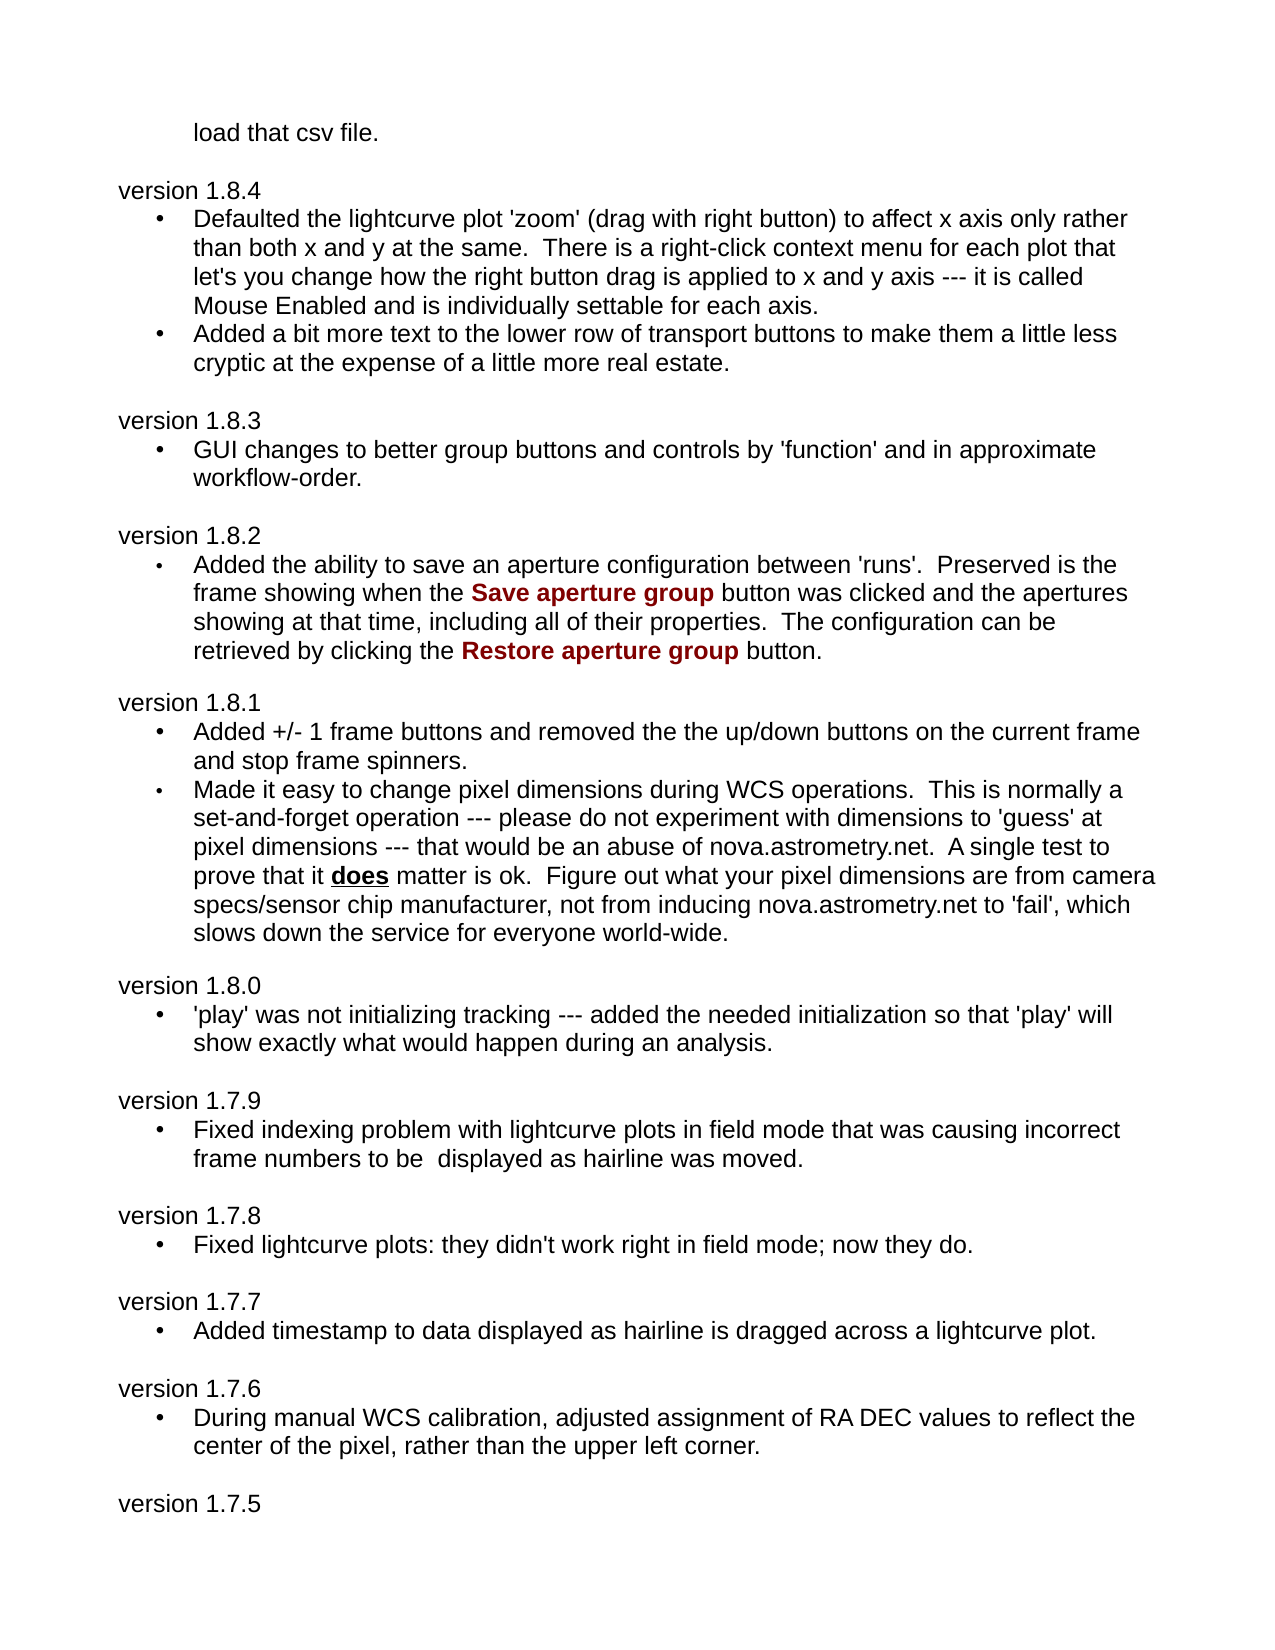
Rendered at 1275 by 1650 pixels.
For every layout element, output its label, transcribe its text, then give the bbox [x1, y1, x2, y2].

list Added +/- 1 frame buttons and removed the the up/down buttons on the current frame and stop frame spinners. [156, 717, 1157, 775]
list Fixed indexing problem with lightcurve plots in field mode that was causing incorrect frame numbers to be displayed as hairline was moved. [156, 1115, 1157, 1201]
text version 1.8.1 [118, 688, 1157, 717]
list Fixed lightcurve plots: they didn't work right in field mode; now they do. [156, 1230, 1157, 1287]
list Defaulted the lightcurve plot 'zoom' (drag with right button) to affect x axis only rather than both x and y at the same. There is a right-click context menu for each plot that let's you change how the right button drag is applied to x and y axis --- it is called Mouse Enabled and is individually settable for each axis. [156, 204, 1157, 319]
list Added timestamp to data displayed as hairline is dragged across a lightcurve plot. [156, 1316, 1157, 1374]
list GUI changes to better group buttons and controls by 'function' and in approximate workflow-order. [156, 434, 1157, 521]
text version 1.8.3 [118, 406, 1157, 434]
text version 1.8.4 [118, 176, 1157, 204]
text version 1.7.8 [118, 1201, 1157, 1230]
text version 1.7.6 [118, 1374, 1157, 1402]
list Added the ability to save an aperture configuration between 'runs'. Preserved is the frame showing when the Save aperture group button was clicked and the apertures showing at that time, including all of their properties. The configuration can be retrieved by clicking the Restore aperture group button. [156, 550, 1157, 688]
list Added a bit more text to the lower row of transport buttons to make them a little less cryptic at the expense of a little more real estate. [156, 319, 1157, 406]
list load that csv file. [156, 118, 1157, 176]
list Made it easy to change pixel dimensions during WCS operations. This is normally a set-and-forget operation --- please do not experiment with dimensions to 'guess' at pixel dimensions --- that would be an abuse of nova.astrometry.net. A single test to prove that it does matter is ok. Figure out what your pixel dimensions are from camera specs/sensor chip manufacturer, not from inducing nova.astrometry.net to 'fail', which slows down the service for everyone world-wide. [156, 775, 1157, 971]
text version 1.7.5 [118, 1489, 1157, 1518]
text version 1.7.7 [118, 1287, 1157, 1316]
text version 1.8.0 [118, 971, 1157, 999]
list 'play' was not initializing tracking --- added the needed initialization so that 'play' will show exactly what would happen during an analysis. [156, 999, 1157, 1086]
text version 1.8.2 [118, 521, 1157, 550]
list During manual WCS calibration, adjusted assignment of RA DEC values to reflect the center of the pixel, rather than the upper left corner. [156, 1402, 1157, 1489]
text version 1.7.9 [118, 1086, 1157, 1115]
